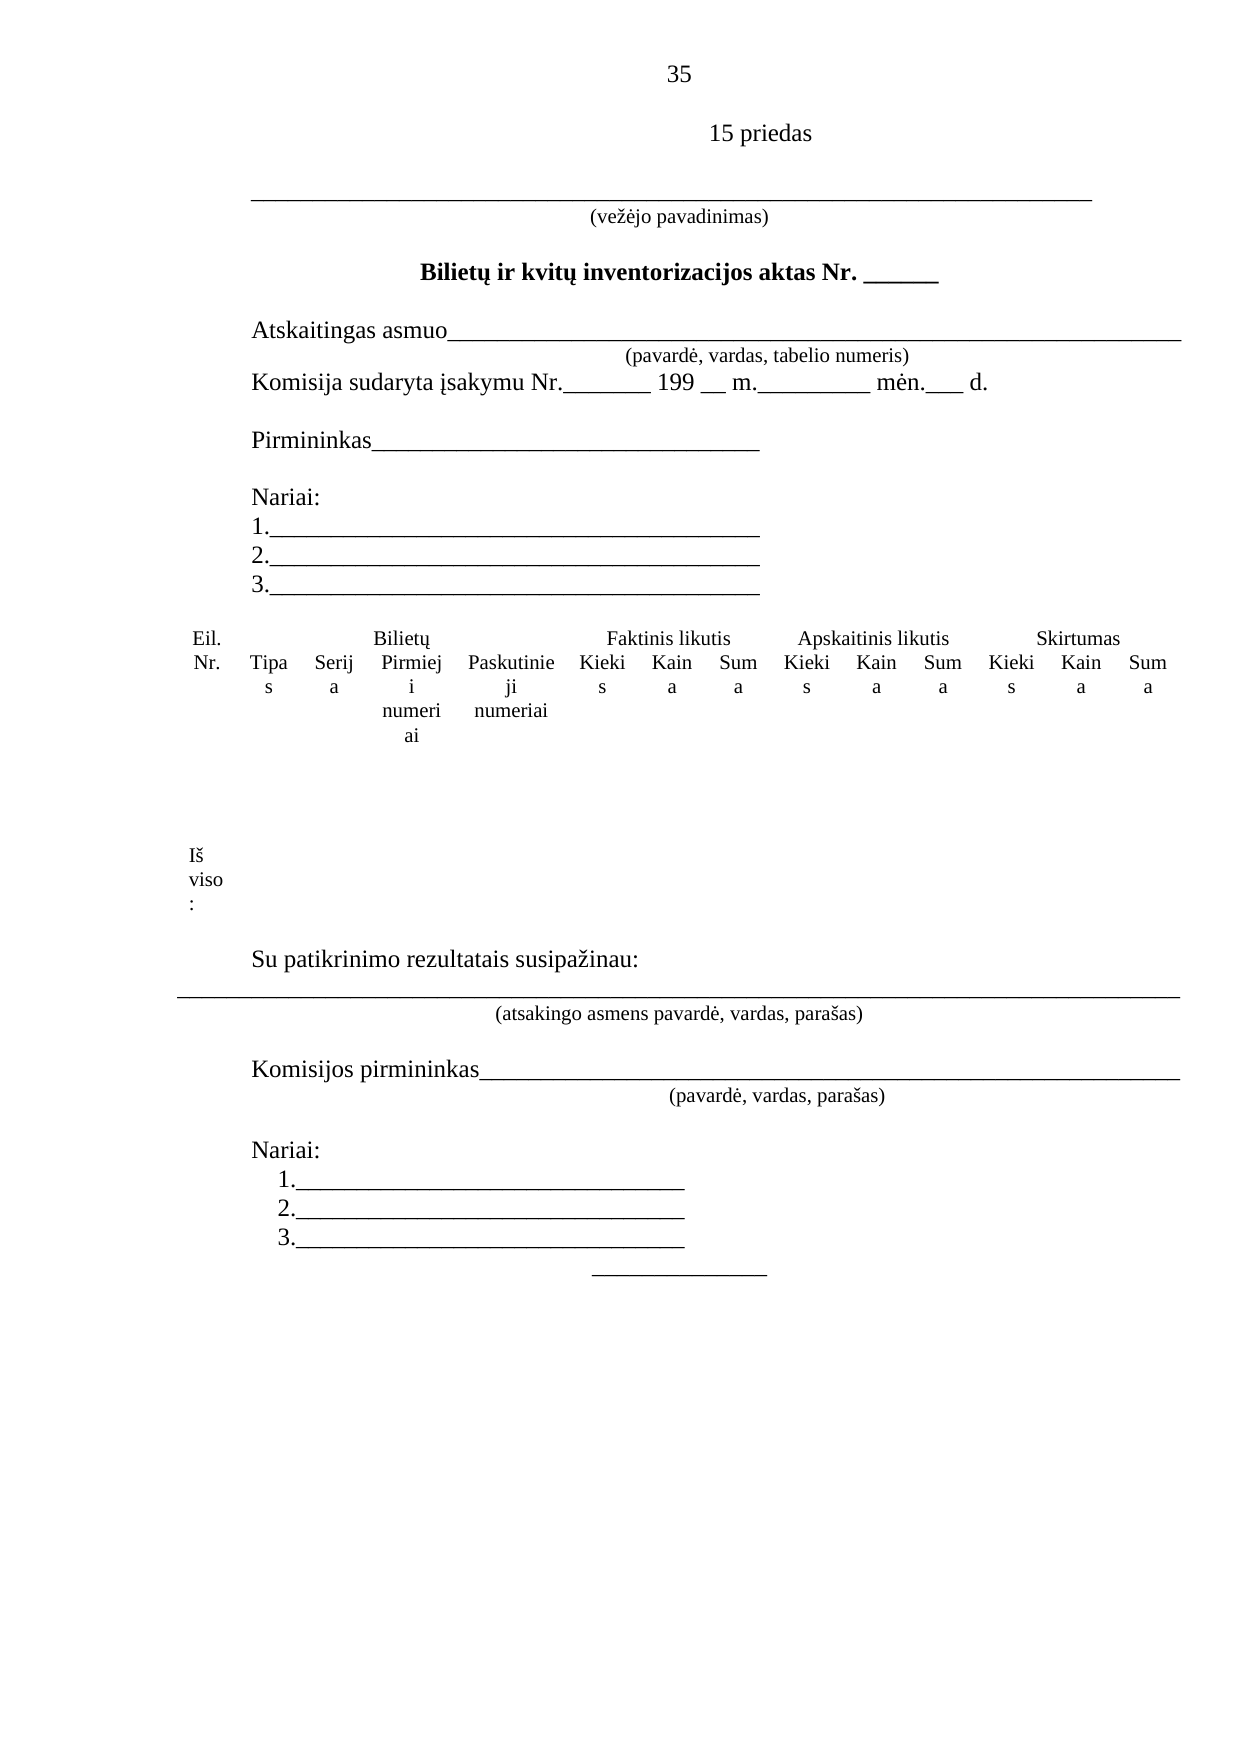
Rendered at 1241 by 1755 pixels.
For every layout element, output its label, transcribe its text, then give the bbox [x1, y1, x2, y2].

text (atsakingo asmens pavardė, vardas, parašas) [177, 1001, 1181, 1025]
table_cell [177, 747, 236, 771]
table_cell [771, 771, 843, 795]
table_cell [976, 747, 1047, 771]
text (pavardė, vardas, parašas) [177, 1083, 1181, 1107]
table_cell [843, 843, 910, 915]
table_cell [706, 843, 771, 915]
table_cell [910, 771, 976, 795]
table_cell [771, 819, 843, 843]
table_cell [1047, 771, 1115, 795]
table_cell [1115, 843, 1181, 915]
table_cell [706, 771, 771, 795]
table_cell Pirmieji numeriai [367, 650, 456, 747]
table_cell [367, 771, 456, 795]
table_cell [910, 819, 976, 843]
table_cell [1047, 843, 1115, 915]
table_cell [456, 771, 566, 795]
table_header Eil. Nr. [177, 626, 236, 747]
text Atskaitingas asmuo [177, 315, 1181, 343]
table_cell [638, 843, 706, 915]
table_cell [177, 771, 236, 795]
table_cell Kiekis [566, 650, 638, 747]
table_cell [910, 747, 976, 771]
table_cell [301, 819, 367, 843]
table_cell [910, 795, 976, 819]
text 1. [177, 1164, 1181, 1193]
table_cell [236, 819, 301, 843]
text 1. [177, 511, 1181, 540]
table_cell [236, 747, 301, 771]
text (vežėjo pavadinimas) [177, 204, 1181, 228]
table_header Bilietų [236, 626, 566, 650]
text 3. [177, 1222, 1181, 1251]
table_cell [301, 771, 367, 795]
table_cell [1047, 819, 1115, 843]
table_cell [301, 747, 367, 771]
table_cell [843, 747, 910, 771]
table_cell [706, 819, 771, 843]
text Komisija sudaryta įsakymu Nr._______ 199 __ m._________ mėn.___ d. [177, 367, 1181, 396]
text 3. [177, 569, 1181, 597]
table_cell [367, 843, 456, 915]
text Bilietų ir kvitų inventorizacijos aktas Nr. ______ [177, 257, 1181, 286]
table_cell [1047, 747, 1115, 771]
table_cell [843, 795, 910, 819]
table_header Apskaitinis likutis [771, 626, 976, 650]
table_cell [456, 819, 566, 843]
table_cell Tipas [236, 650, 301, 747]
table_cell Kiekis [976, 650, 1047, 747]
table_cell [566, 843, 638, 915]
text Nariai: [177, 1136, 1181, 1164]
table_cell [843, 771, 910, 795]
table_cell [706, 747, 771, 771]
text Nariai: [177, 482, 1181, 511]
table_cell [771, 843, 843, 915]
table_cell [638, 795, 706, 819]
table_cell [236, 771, 301, 795]
table_cell [638, 771, 706, 795]
table_cell [976, 795, 1047, 819]
text (pavardė, vardas, tabelio numeris) [177, 343, 1181, 367]
text Pirmininkas [177, 425, 1181, 454]
table_cell Kaina [1047, 650, 1115, 747]
table_cell [456, 747, 566, 771]
table_cell [771, 795, 843, 819]
text ______________ [177, 1251, 1181, 1279]
text Komisijos pirmininkas [177, 1054, 1181, 1083]
table_cell Suma [1115, 650, 1181, 747]
table_cell [236, 843, 301, 915]
table_cell [566, 819, 638, 843]
text 2. [177, 1193, 1181, 1222]
table_cell [456, 795, 566, 819]
table_cell [1115, 819, 1181, 843]
table_cell Iš viso: [177, 843, 236, 915]
table_cell [1115, 795, 1181, 819]
table_cell [771, 747, 843, 771]
table_cell Serija [301, 650, 367, 747]
table_cell [1047, 795, 1115, 819]
table_header Faktinis likutis [566, 626, 771, 650]
table_cell Suma [910, 650, 976, 747]
table_cell [367, 819, 456, 843]
table_cell [976, 819, 1047, 843]
table_cell [456, 843, 566, 915]
table_cell [843, 819, 910, 843]
table_cell [367, 747, 456, 771]
table_cell [976, 771, 1047, 795]
table_cell [301, 795, 367, 819]
table_cell [367, 795, 456, 819]
table_cell Kaina [638, 650, 706, 747]
table_cell [1115, 771, 1181, 795]
table_cell [177, 795, 236, 819]
table_cell Kaina [843, 650, 910, 747]
table_cell [177, 819, 236, 843]
text 15 priedas [709, 118, 1181, 147]
table_cell [638, 747, 706, 771]
table_cell [566, 747, 638, 771]
table_cell [706, 795, 771, 819]
table_cell Suma [706, 650, 771, 747]
table_cell [566, 795, 638, 819]
table_cell Kiekis [771, 650, 843, 747]
table_header Skirtumas [976, 626, 1181, 650]
table_cell [910, 843, 976, 915]
table_cell Paskutinieji numeriai [456, 650, 566, 747]
table_cell [301, 843, 367, 915]
text 2. [177, 540, 1181, 569]
table_cell [566, 771, 638, 795]
table_cell [976, 843, 1047, 915]
table_cell [1115, 747, 1181, 771]
text Su patikrinimo rezultatais susipažinau: [177, 944, 1181, 972]
table_cell [236, 795, 301, 819]
table_cell [638, 819, 706, 843]
